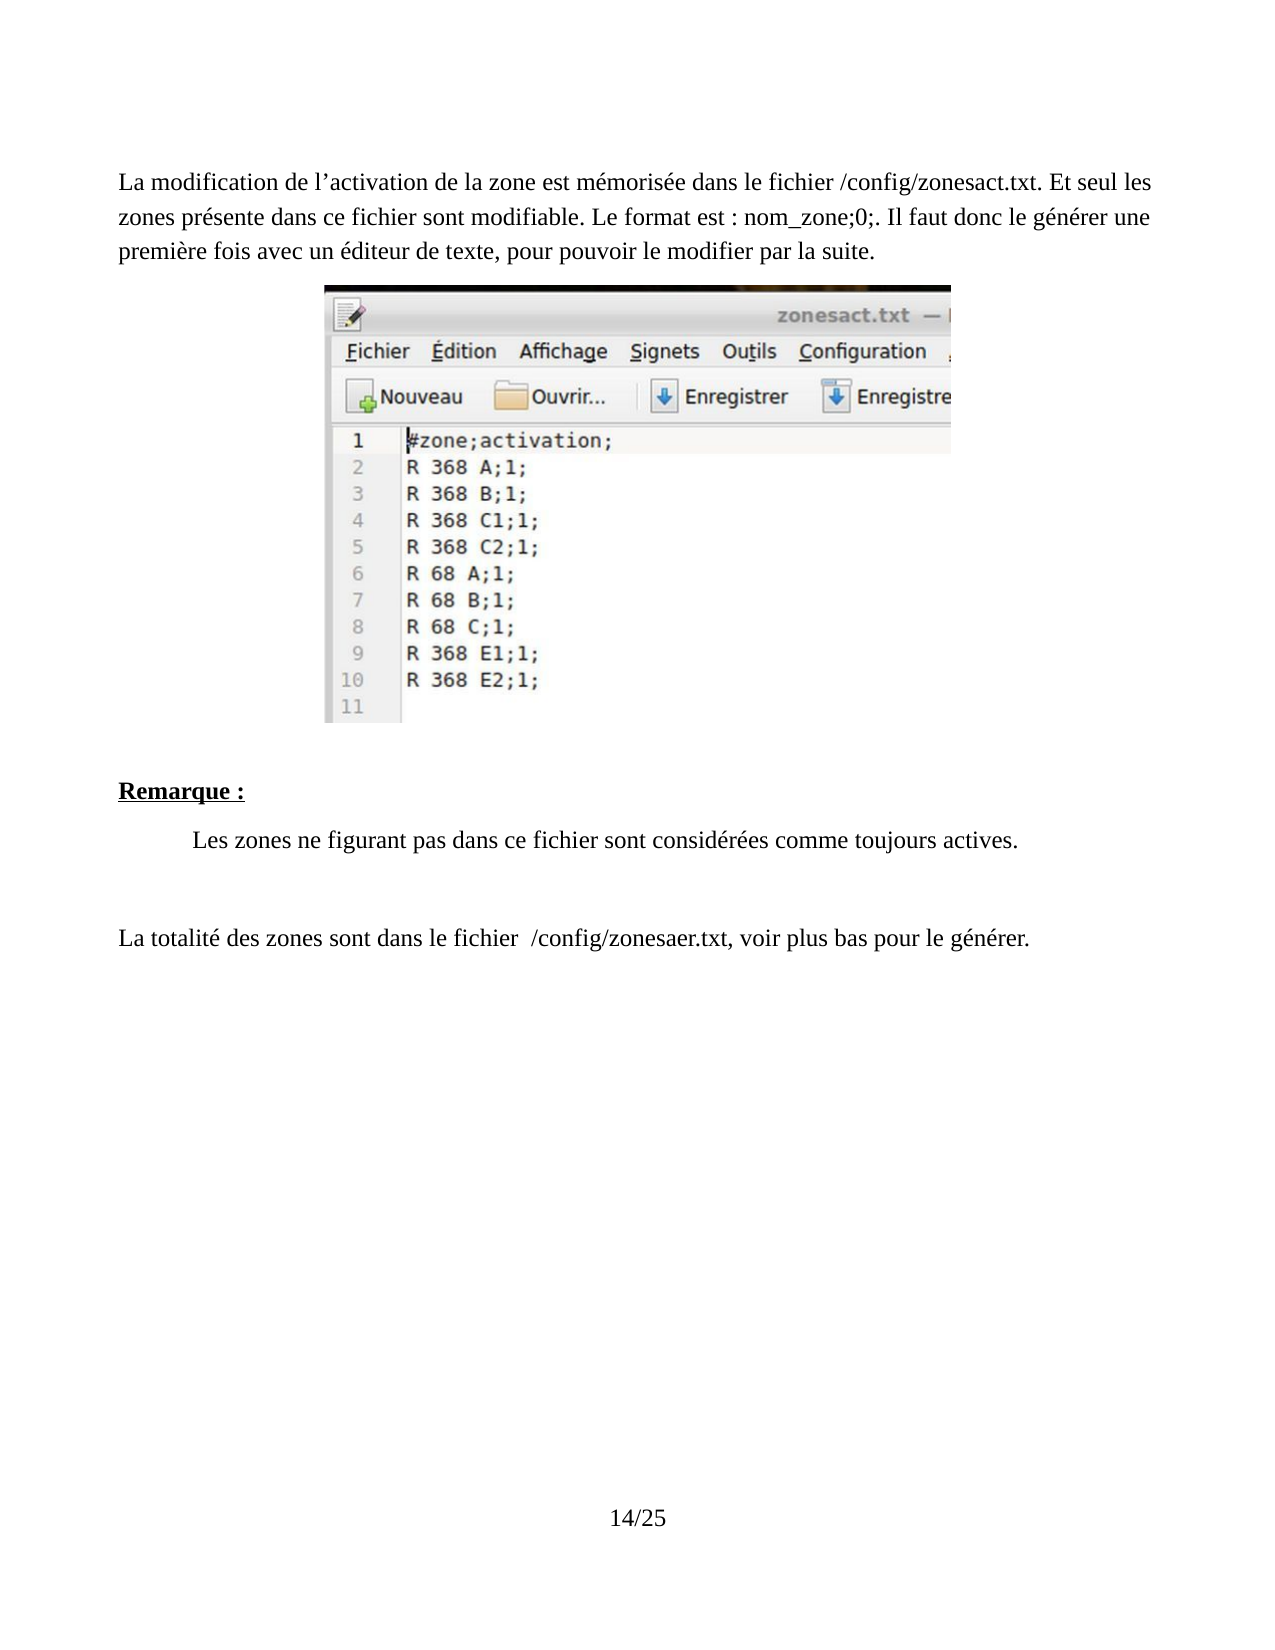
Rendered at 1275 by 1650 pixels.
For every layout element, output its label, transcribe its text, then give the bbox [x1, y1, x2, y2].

text Remarque : [118, 776, 1157, 804]
picture [324, 285, 951, 723]
text Les zones ne figurant pas dans ce fichier sont considérées comme toujours actives. [118, 825, 1157, 854]
text La modification de l’activation de la zone est mémorisée dans le fichier /config/zonesact.txt. Et seul les zones présente dans ce fichier sont modifiable. Le format est : nom_zone;0;. Il faut donc le générer une première fois avec un éditeur de texte, pour pouvoir le modifier par la suite. [118, 167, 1157, 265]
text La totalité des zones sont dans le fichier /config/zonesaer.txt, voir plus bas pour le générer. [118, 923, 1157, 952]
